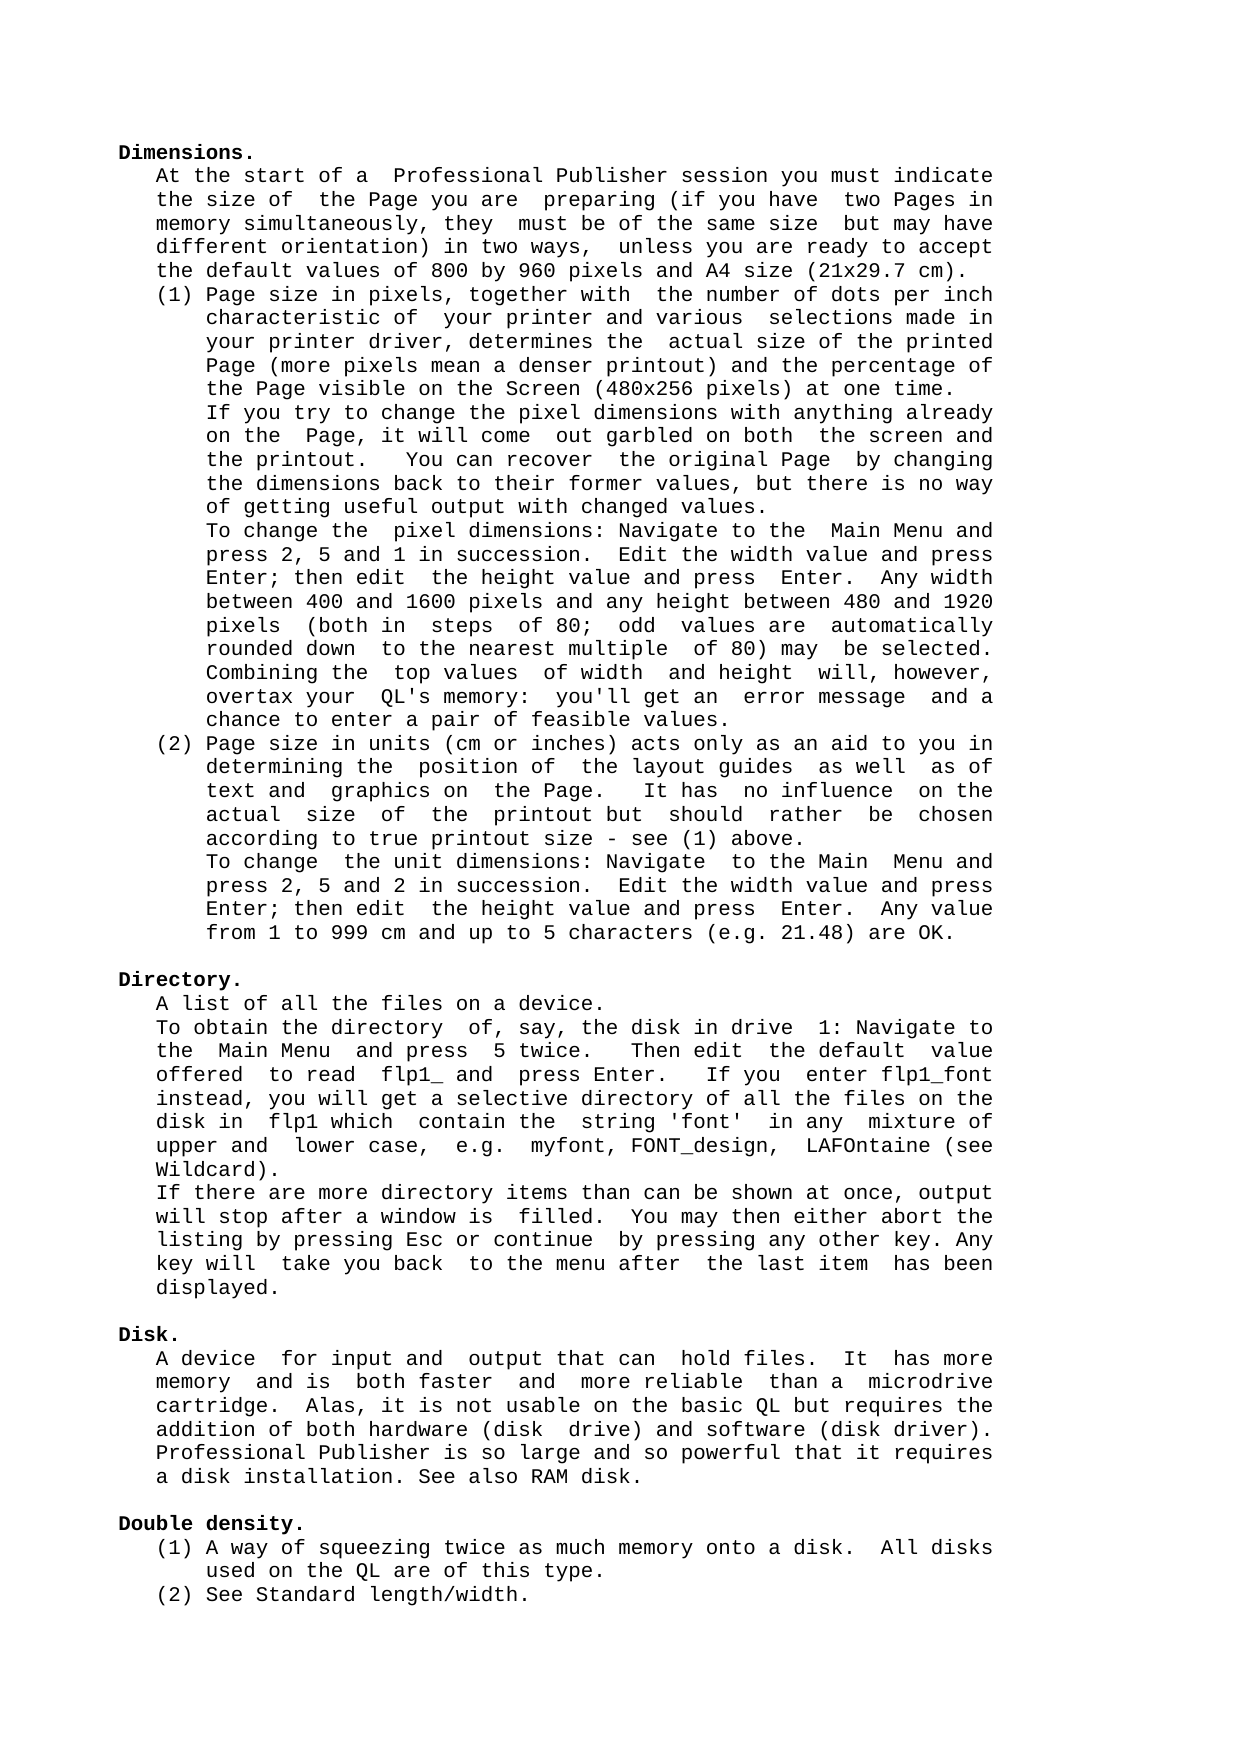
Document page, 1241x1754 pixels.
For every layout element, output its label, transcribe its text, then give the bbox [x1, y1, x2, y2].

text addition of both hardware (disk drive) and software (disk driver). [118, 1419, 1122, 1442]
text the default values of 800 by 960 pixels and A4 size (21x29.7 cm). [118, 260, 1122, 284]
text Dimensions. [118, 142, 1122, 165]
text memory and is both faster and more reliable than a microdrive [118, 1371, 1122, 1395]
text (2) Page size in units (cm or inches) acts only as an aid to you in [118, 733, 1122, 757]
text will stop after a window is filled. You may then either abort the [118, 1206, 1122, 1229]
text chance to enter a pair of feasible values. [118, 709, 1122, 733]
text rounded down to the nearest multiple of 80) may be selected. [118, 638, 1122, 662]
text upper and lower case, e.g. myfont, FONT_design, LAFOntaine (see [118, 1135, 1122, 1158]
text Double density. [118, 1513, 1122, 1537]
text text and graphics on the Page. It has no influence on the [118, 780, 1122, 804]
text press 2, 5 and 2 in succession. Edit the width value and press [118, 875, 1122, 898]
text key will take you back to the menu after the last item has been [118, 1253, 1122, 1277]
text To change the pixel dimensions: Navigate to the Main Menu and [118, 520, 1122, 544]
text press 2, 5 and 1 in succession. Edit the width value and press [118, 544, 1122, 567]
text the size of the Page you are preparing (if you have two Pages in [118, 189, 1122, 213]
text overtax your QL's memory: you'll get an error message and a [118, 686, 1122, 709]
text on the Page, it will come out garbled on both the screen and [118, 426, 1122, 449]
text At the start of a Professional Publisher session you must indicate [118, 165, 1122, 189]
text between 400 and 1600 pixels and any height between 480 and 1920 [118, 591, 1122, 615]
text Enter; then edit the height value and press Enter. Any value [118, 898, 1122, 922]
text the Page visible on the Screen (480x256 pixels) at one time. [118, 378, 1122, 402]
text your printer driver, determines the actual size of the printed [118, 331, 1122, 354]
text (1) Page size in pixels, together with the number of dots per inch [118, 284, 1122, 307]
text the dimensions back to their former values, but there is no way [118, 473, 1122, 496]
text Directory. [118, 969, 1122, 993]
text A list of all the files on a device. [118, 993, 1122, 1017]
text used on the QL are of this type. [118, 1561, 1122, 1584]
text Professional Publisher is so large and so powerful that it requires [118, 1442, 1122, 1466]
text Wildcard). [118, 1158, 1122, 1182]
text (1) A way of squeezing twice as much memory onto a disk. All disks [118, 1537, 1122, 1561]
text of getting useful output with changed values. [118, 496, 1122, 520]
text according to true printout size - see (1) above. [118, 827, 1122, 851]
text To change the unit dimensions: Navigate to the Main Menu and [118, 851, 1122, 875]
text displayed. [118, 1277, 1122, 1300]
text the printout. You can recover the original Page by changing [118, 449, 1122, 473]
text determining the position of the layout guides as well as of [118, 757, 1122, 780]
text offered to read flp1_ and press Enter. If you enter flp1_font [118, 1064, 1122, 1088]
text Disk. [118, 1324, 1122, 1348]
text listing by pressing Esc or continue by pressing any other key. Any [118, 1229, 1122, 1253]
text instead, you will get a selective directory of all the files on the [118, 1088, 1122, 1111]
text pixels (both in steps of 80; odd values are automatically [118, 615, 1122, 638]
text (2) See Standard length/width. [118, 1584, 1122, 1608]
text the Main Menu and press 5 twice. Then edit the default value [118, 1040, 1122, 1064]
text Combining the top values of width and height will, however, [118, 662, 1122, 686]
text If you try to change the pixel dimensions with anything already [118, 402, 1122, 426]
text Page (more pixels mean a denser printout) and the percentage of [118, 354, 1122, 378]
text If there are more directory items than can be shown at once, output [118, 1182, 1122, 1206]
text Enter; then edit the height value and press Enter. Any width [118, 567, 1122, 591]
text A device for input and output that can hold files. It has more [118, 1348, 1122, 1371]
text cartridge. Alas, it is not usable on the basic QL but requires the [118, 1395, 1122, 1419]
text disk in flp1 which contain the string 'font' in any mixture of [118, 1111, 1122, 1135]
text different orientation) in two ways, unless you are ready to accept [118, 236, 1122, 260]
text a disk installation. See also RAM disk. [118, 1466, 1122, 1489]
text actual size of the printout but should rather be chosen [118, 804, 1122, 827]
text characteristic of your printer and various selections made in [118, 307, 1122, 331]
text To obtain the directory of, say, the disk in drive 1: Navigate to [118, 1017, 1122, 1040]
text memory simultaneously, they must be of the same size but may have [118, 213, 1122, 236]
text from 1 to 999 cm and up to 5 characters (e.g. 21.48) are OK. [118, 922, 1122, 946]
